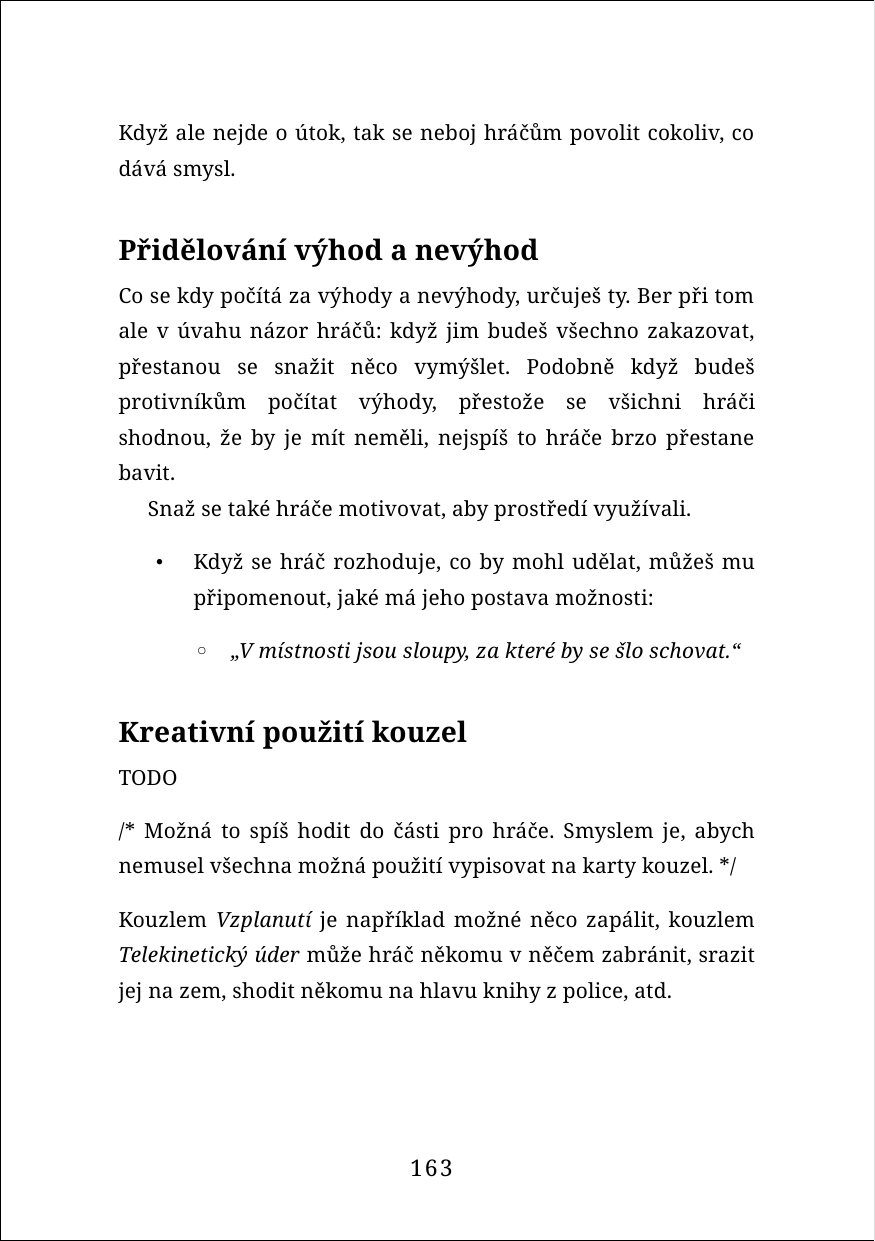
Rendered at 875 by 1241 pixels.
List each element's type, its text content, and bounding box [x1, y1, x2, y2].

subtitle Kreativní použití kouzel [118, 713, 756, 751]
text Co se kdy počítá za výhody a nevýhody, určuješ ty. Ber při tom ale v úvahu názor hráčů: když jim budeš všechno zakazovat, přestanou se snažit něco vymýšlet. Podobně když budeš protivníkům počítat výhody, přestože se všichni hráči shodnou, že by je mít neměli, nejspíš to hráče brzo přestane bavit. Snaž se také hráče motivovat, aby prostředí využívali. [118, 281, 756, 522]
text /* Možná to spíš hodit do části pro hráče. Smyslem je, abych nemusel všechna možná použití vypisovat na karty kouzel. */ [118, 816, 756, 880]
text Kouzlem Vzplanutí je například možné něco zapálit, kouzlem Telekinetický úder může hráč někomu v něčem zabránit, srazit jej na zem, shodit někomu na hlavu knihy z police, atd. [118, 905, 756, 1004]
list Když se hráč rozhoduje, co by mohl udělat, můžeš mu připomenout, jaké má jeho postava možnosti: [156, 547, 756, 611]
subtitle Přidělování výhod a nevýhod [118, 231, 756, 269]
list „V místnosti jsou sloupy, za které by se šlo schovat.“ [193, 636, 756, 664]
text TODO [118, 763, 756, 791]
text Když ale nejde o útok, tak se neboj hráčům povolit cokoliv, co dává smysl. [118, 118, 756, 182]
